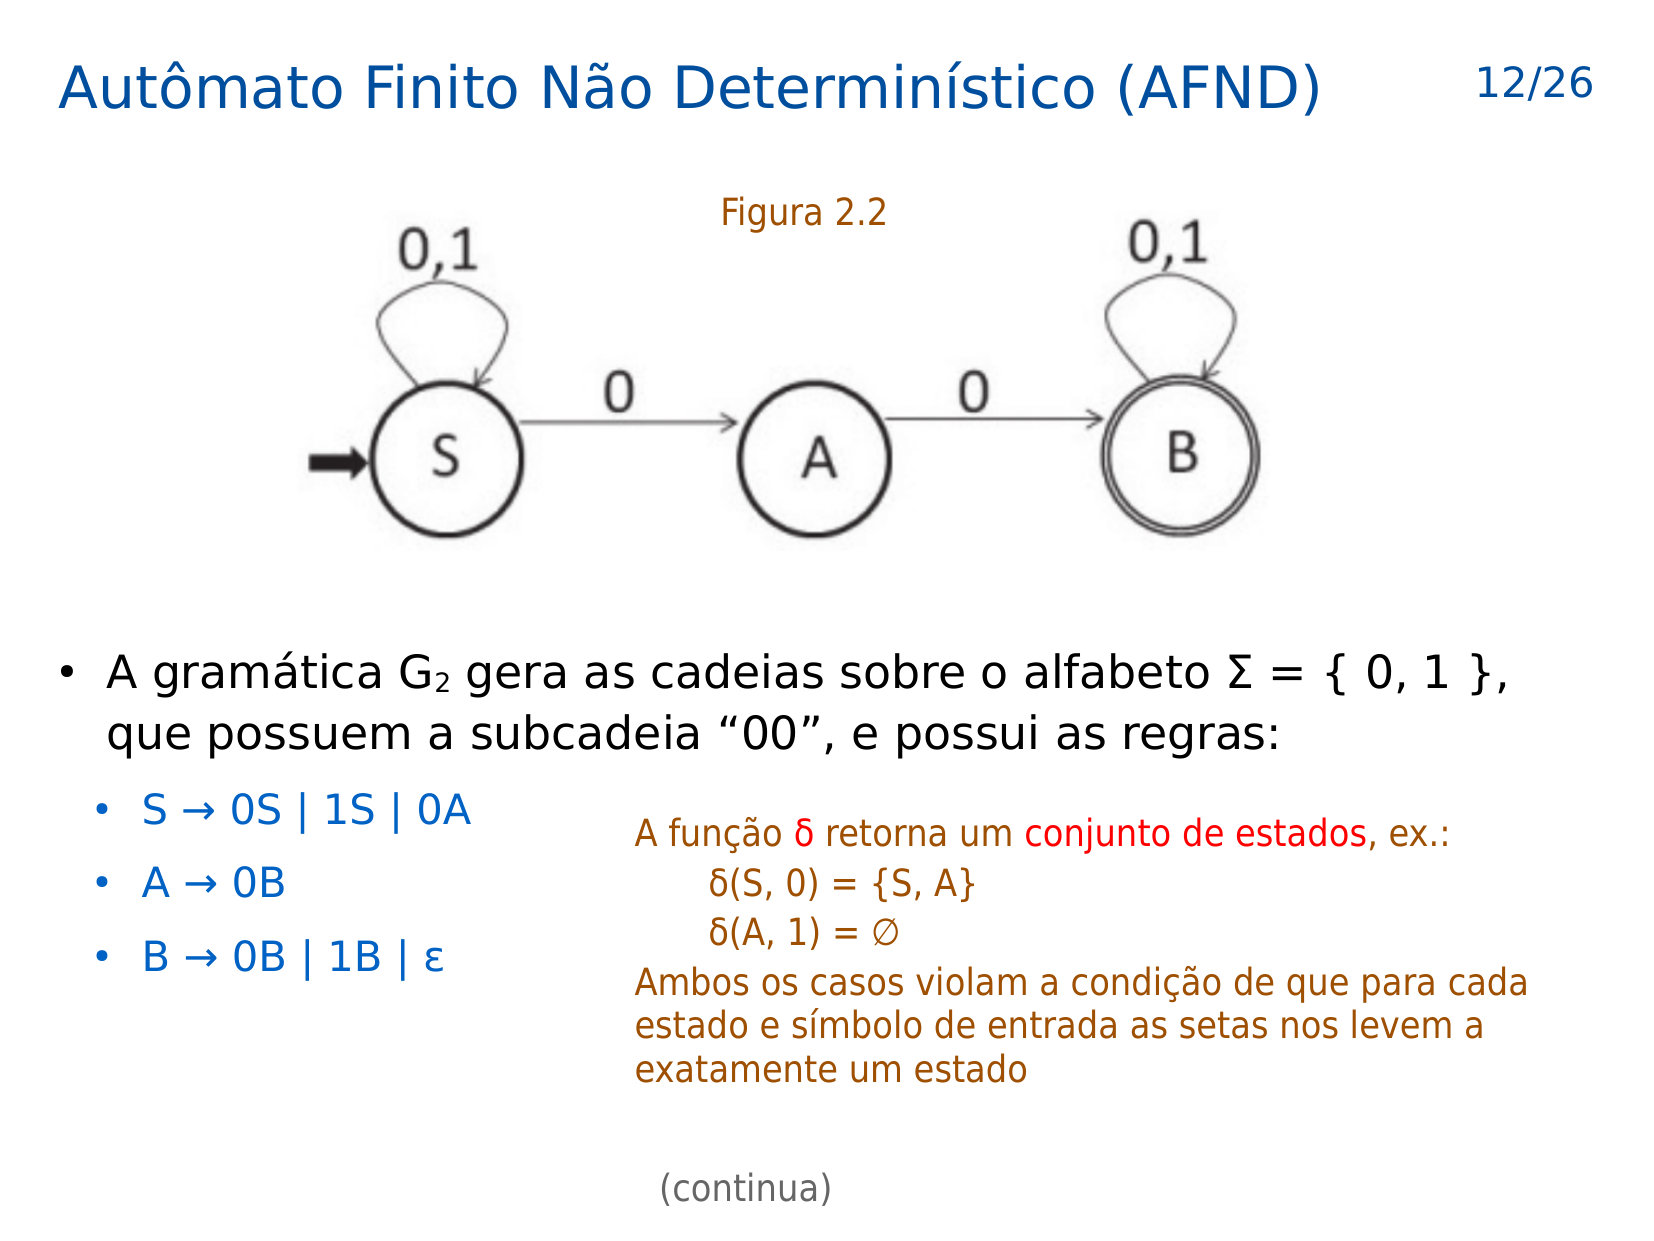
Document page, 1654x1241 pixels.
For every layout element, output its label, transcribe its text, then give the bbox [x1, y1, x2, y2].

list A gramática G2 gera as cadeias sobre o alfabeto Σ = { 0, 1 }, que possuem a subcadeia “00”, e possui as regras: S → 0S | 1S | 0A A → 0B B → 0B | 1B | ε [59, 638, 1595, 1182]
text_box (continua) [644, 1159, 867, 1223]
text_box A função δ retorna um conjunto de estados, ex.: δ(S, 0) = {S, A} δ(A, 1) = ∅ Ambos os casos violam a condição de que para cada estado e símbolo de entrada as setas nos levem a exatamente um estado [619, 804, 1595, 1133]
title Autômato Finito Não Determinístico (AFND) [59, 29, 1625, 148]
picture [297, 210, 1273, 551]
text_box Figura 2.2 [705, 183, 923, 247]
